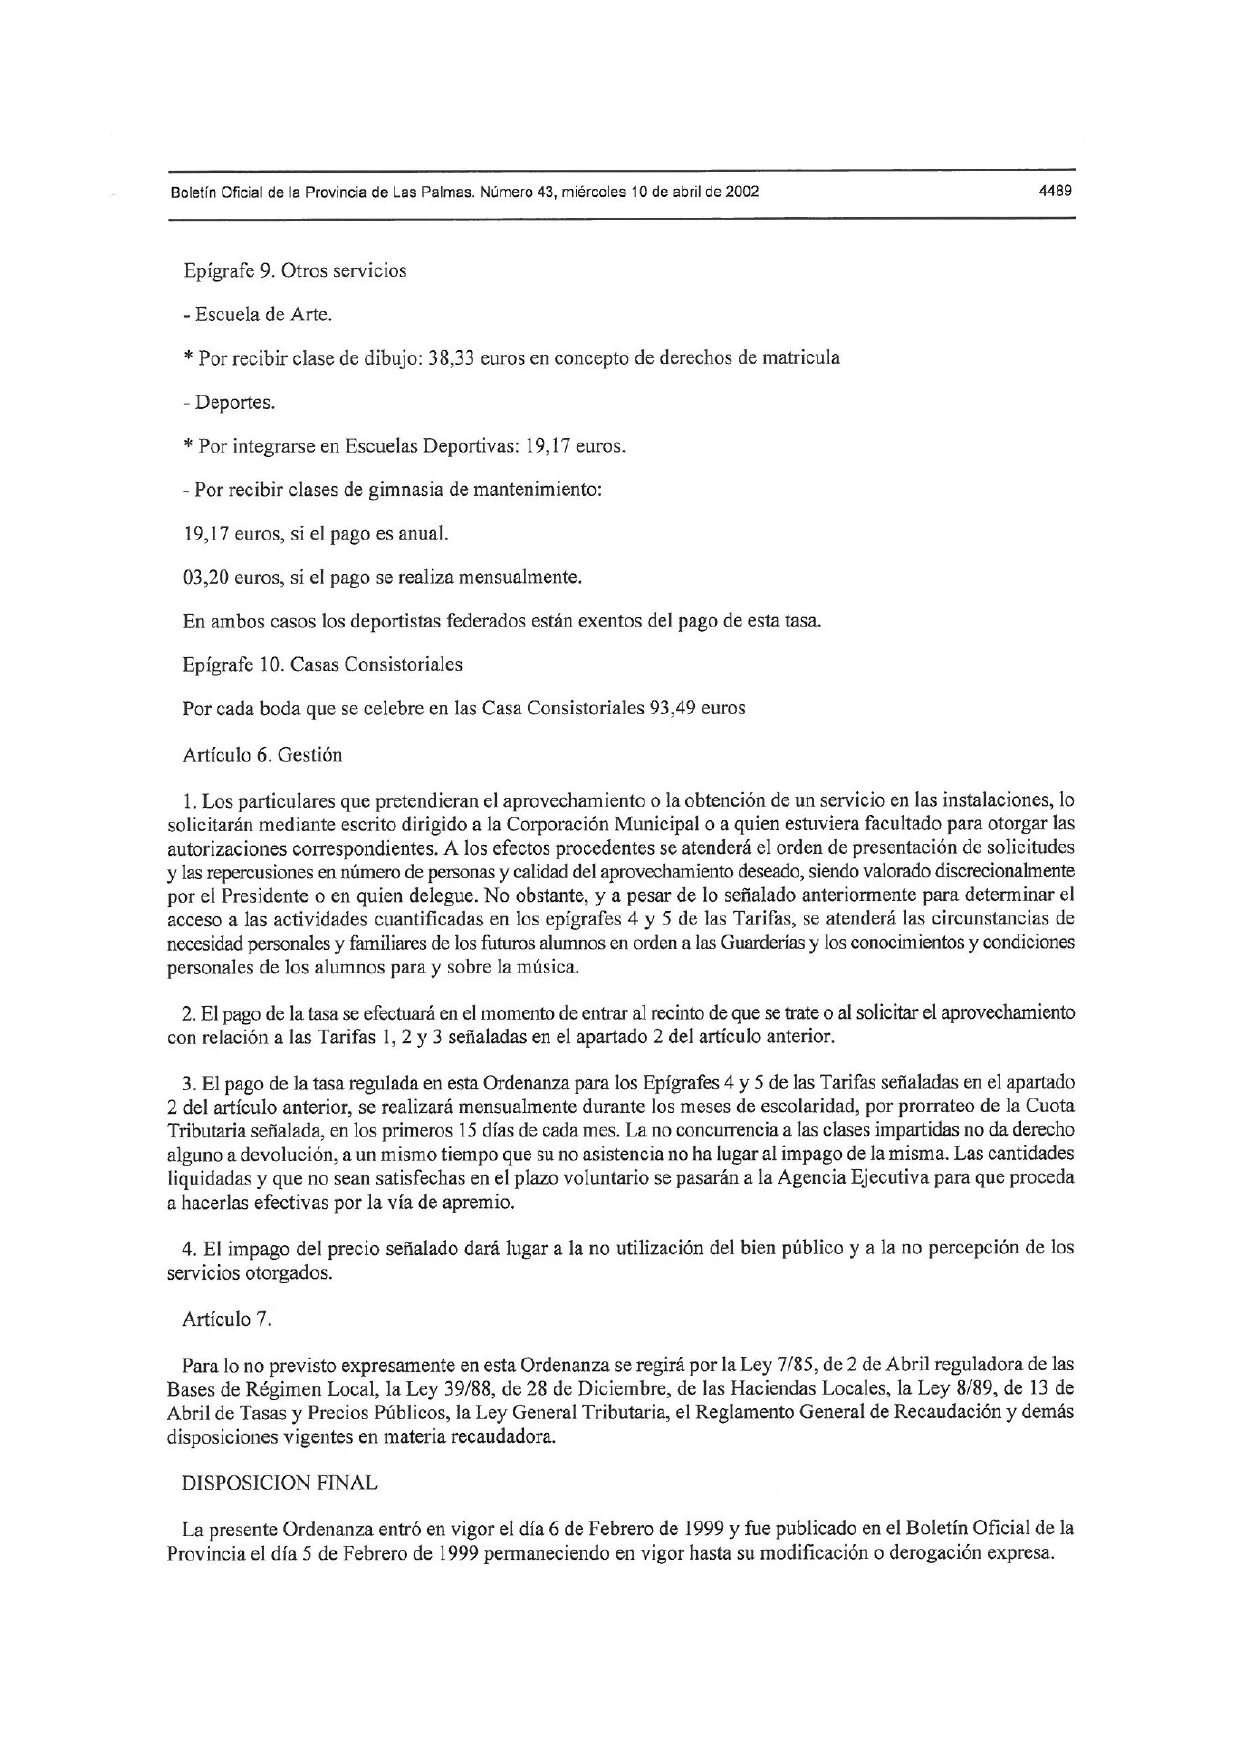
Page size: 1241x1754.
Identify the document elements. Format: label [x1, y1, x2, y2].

picture [59, 59, 1182, 1647]
